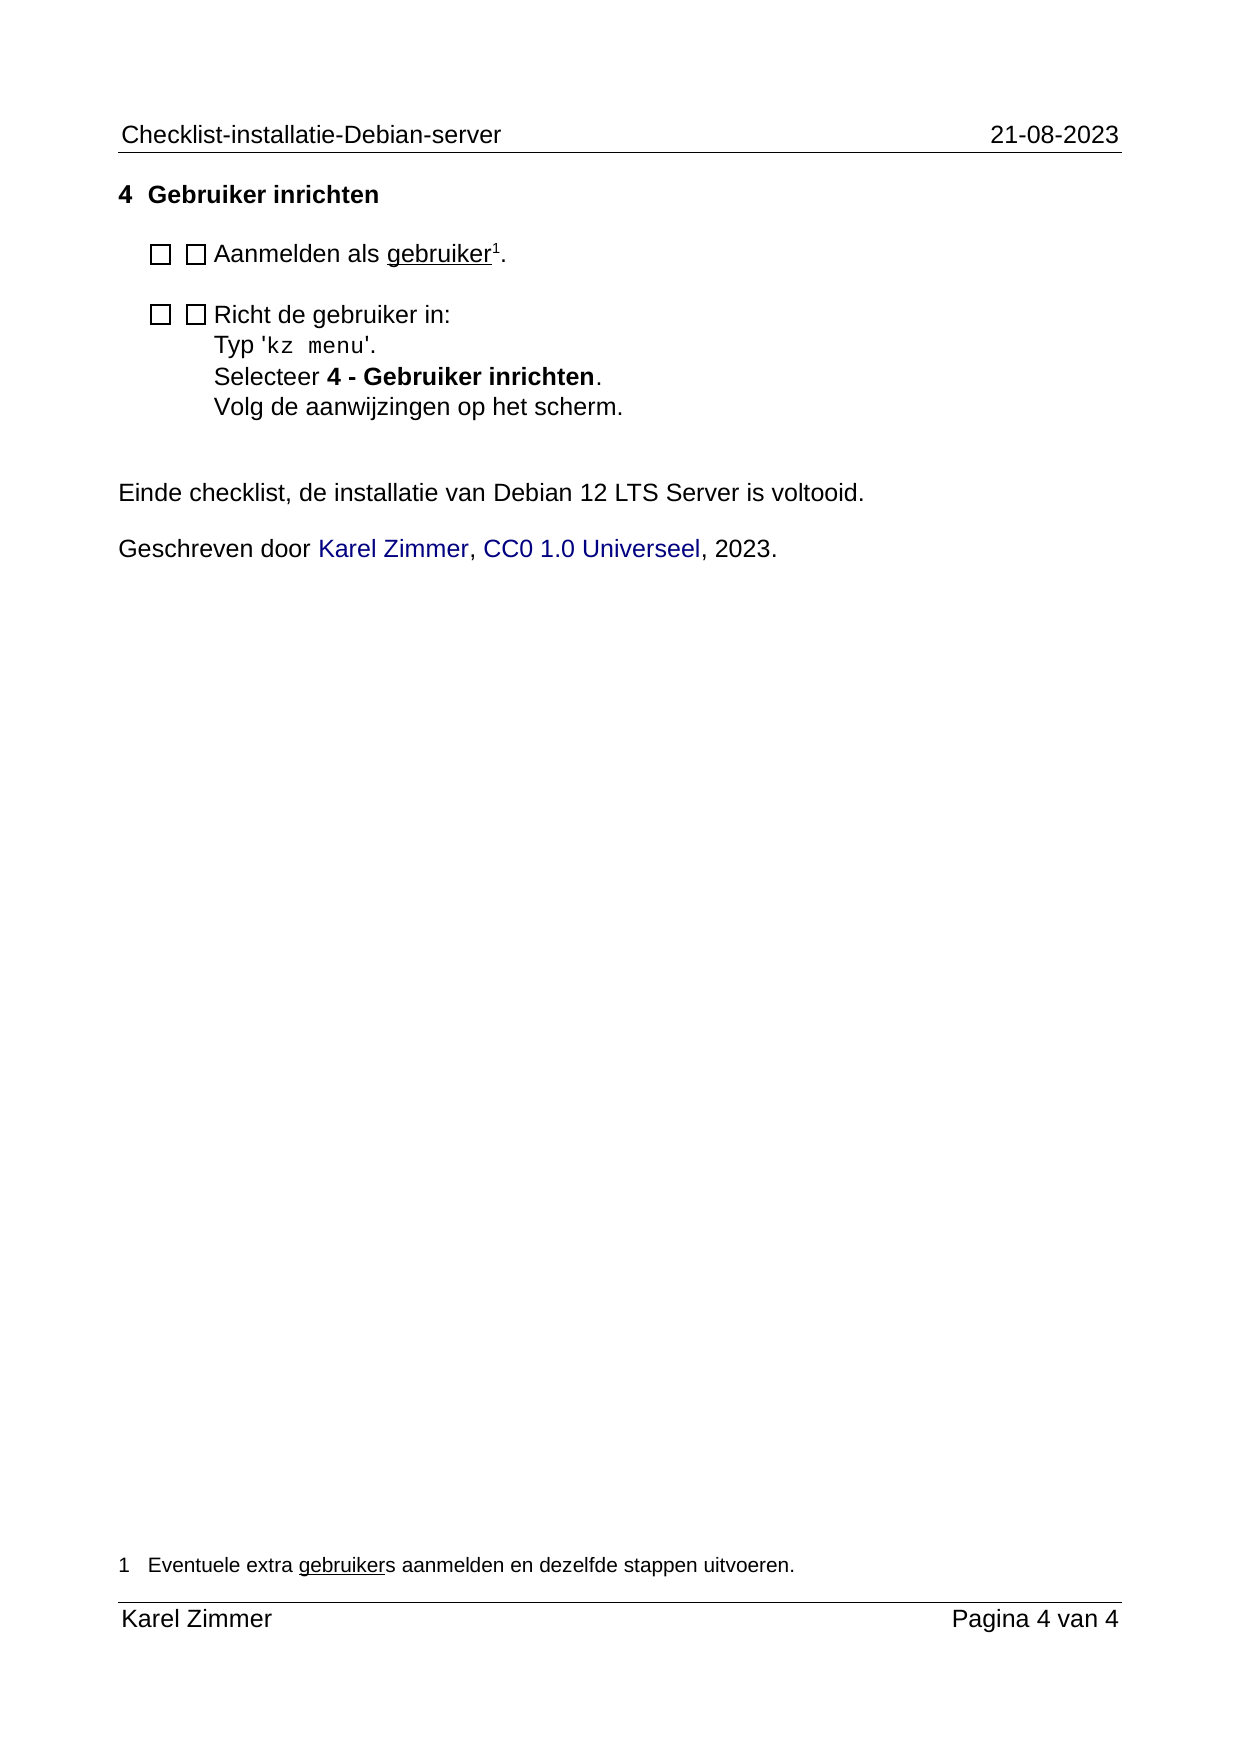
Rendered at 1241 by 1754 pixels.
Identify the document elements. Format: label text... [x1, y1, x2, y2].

table_header Aanmelden als gebruiker. [213, 239, 1122, 269]
table_cell [142, 362, 177, 392]
table_cell [213, 269, 1122, 300]
table_cell [142, 269, 177, 300]
table_cell [177, 392, 213, 422]
list Gebruiker inrichten [118, 177, 1122, 211]
table_cell [177, 362, 213, 392]
table_cell Volg de aanwijzingen op het scherm. [213, 392, 1122, 422]
text Geschreven door Karel Zimmer, CC0 1.0 Universeel, 2023. [118, 534, 1122, 563]
table_cell [142, 330, 177, 362]
table_cell [118, 269, 142, 300]
table_cell [142, 392, 177, 422]
table_cell [118, 392, 142, 422]
table_cell [177, 330, 213, 362]
table_cell [118, 300, 142, 330]
table_cell Typ 'kz menu'. [213, 330, 1122, 362]
text Einde checklist, de installatie van Debian 12 LTS Server is voltooid. [118, 478, 1122, 507]
table_cell [177, 300, 213, 330]
table_cell [118, 362, 142, 392]
table_header [142, 239, 177, 269]
table_cell [177, 269, 213, 300]
table_cell [142, 300, 177, 330]
table_cell Richt de gebruiker in: [213, 300, 1122, 330]
table_cell [118, 330, 142, 362]
table_cell Selecteer 4 - Gebruiker inrichten. [213, 362, 1122, 392]
table_header [177, 239, 213, 269]
table_header [118, 239, 142, 269]
